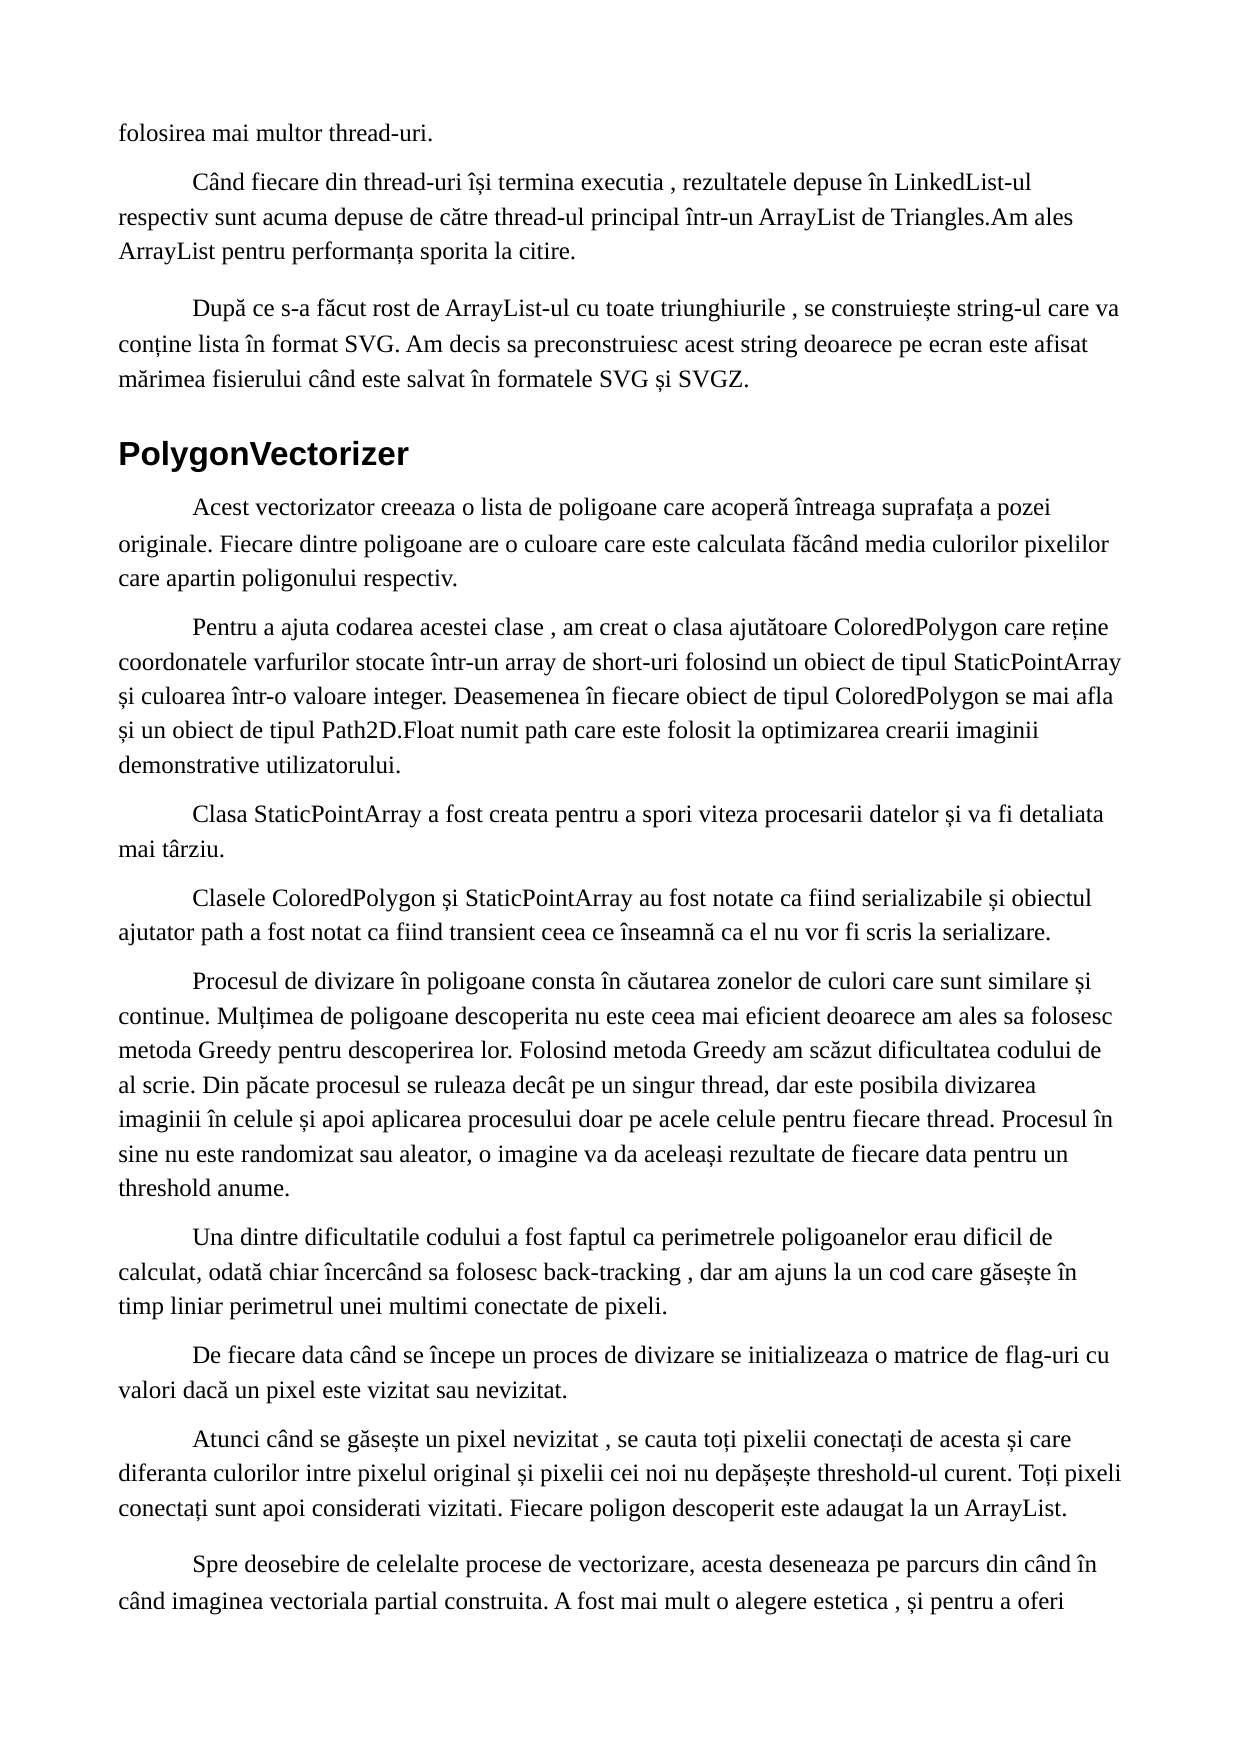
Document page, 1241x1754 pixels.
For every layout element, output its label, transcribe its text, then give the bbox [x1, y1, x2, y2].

text Atunci când se găsește un pixel nevizitat , se cauta toți pixelii conectați de acesta și care diferanta culorilor intre pixelul original și pixelii cei noi nu depășește threshold-ul curent. Toți pixeli conectați sunt apoi considerati vizitati. Fiecare poligon descoperit este adaugat la un ArrayList. [118, 1424, 1122, 1521]
text Una dintre dificultatile codului a fost faptul ca perimetrele poligoanelor erau dificil de calculat, odată chiar încercând sa folosesc back-tracking , dar am ajuns la un cod care găsește în timp liniar perimetrul unei multimi conectate de pixeli. [118, 1222, 1122, 1320]
text folosirea mai multor thread-uri. [118, 118, 1122, 147]
text După ce s-a făcut rost de ArrayList-ul cu toate triunghiurile , se construiește string-ul care va conține lista în format SVG. Am decis sa preconstruiesc acest string deoarece pe ecran este afisat mărimea fisierului când este salvat în formatele SVG și SVGZ. [118, 285, 1122, 392]
text Pentru a ajuta codarea acestei clase , am creat o clasa ajutătoare ColoredPolygon care reține coordonatele varfurilor stocate într-un array de short-uri folosind un obiect de tipul StaticPointArray și culoarea într-o valoare integer. Deasemenea în fiecare obiect de tipul ColoredPolygon se mai afla și un obiect de tipul Path2D.Float numit path care este folosit la optimizarea crearii imaginii demonstrative utilizatorului. [118, 612, 1122, 779]
text Acest vectorizator creeaza o lista de poligoane care acoperă întreaga suprafața a pozei originale. Fiecare dintre poligoane are o culoare care este calculata făcând media culorilor pixelilor care apartin poligonului respectiv. [118, 484, 1122, 592]
text De fiecare data când se începe un proces de divizare se initializeaza o matrice de flag-uri cu valori dacă un pixel este vizitat sau nevizitat. [118, 1340, 1122, 1403]
text Spre deosebire de celelalte procese de vectorizare, acesta deseneaza pe parcurs din când în când imaginea vectoriala partial construita. A fost mai mult o alegere estetica , și pentru a oferi [118, 1542, 1122, 1614]
text Clasa StaticPointArray a fost creata pentru a spori viteza procesarii datelor și va fi detaliata mai târziu. [118, 799, 1122, 862]
text Clasele ColoredPolygon și StaticPointArray au fost notate ca fiind serializabile și obiectul ajutator path a fost notat ca fiind transient ceea ce înseamnă ca el nu vor fi scris la serializare. [118, 883, 1122, 946]
subtitle PolygonVectorizer [118, 434, 1122, 472]
text Când fiecare din thread-uri își termina executia , rezultatele depuse în LinkedList-ul respectiv sunt acuma depuse de către thread-ul principal într-un ArrayList de Triangles.Am ales ArrayList pentru performanța sporita la citire. [118, 167, 1122, 265]
text Procesul de divizare în poligoane consta în căutarea zonelor de culori care sunt similare și continue. Mulțimea de poligoane descoperita nu este ceea mai eficient deoarece am ales sa folosesc metoda Greedy pentru descoperirea lor. Folosind metoda Greedy am scăzut dificultatea codului de al scrie. Din păcate procesul se ruleaza decât pe un singur thread, dar este posibila divizarea imaginii în celule și apoi aplicarea procesului doar pe acele celule pentru fiecare thread. Procesul în sine nu este randomizat sau aleator, o imagine va da aceleași rezultate de fiecare data pentru un threshold anume. [118, 966, 1122, 1202]
